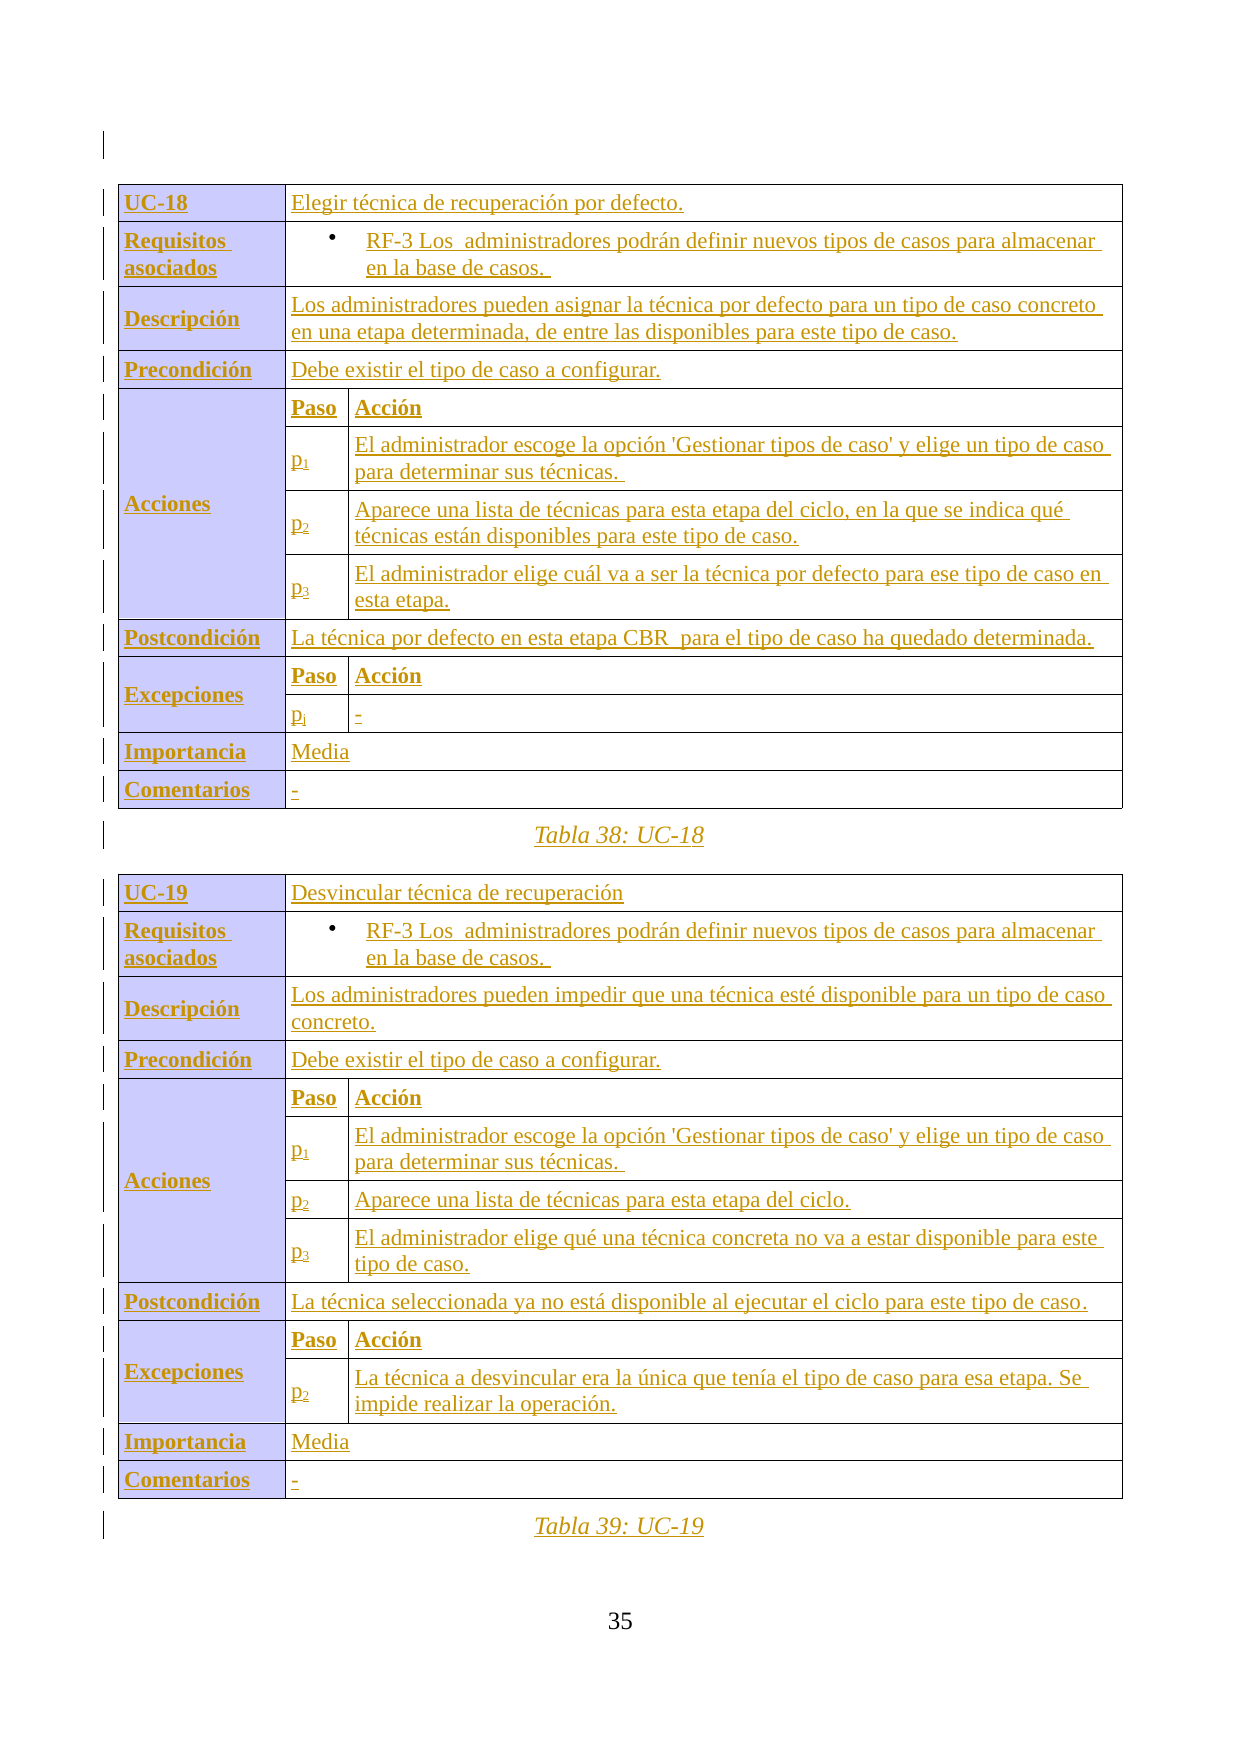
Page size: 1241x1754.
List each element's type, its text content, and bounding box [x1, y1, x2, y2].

table_cell p2 [286, 1181, 348, 1218]
table_cell La técnica seleccionada ya no está disponible al ejecutar el ciclo para este tipo de caso. [286, 1283, 1122, 1320]
table_cell p1 [286, 427, 348, 490]
table_cell RF-3 Los administradores podrán definir nuevos tipos de casos para almacenar en la base de casos. [286, 222, 1122, 286]
table_cell Excepciones [119, 657, 285, 732]
table_header UC-18 [119, 185, 285, 221]
table_header Desvincular técnica de recuperación [286, 875, 1122, 911]
table_cell p3 [286, 1219, 348, 1282]
table_cell Acciones [119, 389, 285, 618]
table_cell - [349, 695, 1122, 732]
table_cell Paso [286, 1079, 348, 1116]
table_cell Postcondición [119, 1283, 285, 1320]
table_cell Acción [349, 1079, 1122, 1116]
table_cell Comentarios [119, 771, 285, 808]
table_cell Acción [349, 389, 1122, 426]
table_cell Descripción [119, 287, 285, 350]
table_cell El administrador escoge la opción 'Gestionar tipos de caso' y elige un tipo de caso para determinar sus técnicas. [349, 427, 1122, 490]
table_cell Aparece una lista de técnicas para esta etapa del ciclo, en la que se indica qué técnicas están disponibles para este tipo de caso. [349, 491, 1122, 554]
table_cell Requisitos asociados [119, 912, 285, 976]
table_cell Aparece una lista de técnicas para esta etapa del ciclo. [349, 1181, 1122, 1218]
table_cell Precondición [119, 1041, 285, 1078]
table_cell p2 [286, 1359, 348, 1422]
table_cell p1 [286, 1117, 348, 1180]
table_cell Precondición [119, 351, 285, 388]
table_cell Importancia [119, 733, 285, 770]
table_cell Media [286, 733, 1122, 770]
table_cell Paso [286, 389, 348, 426]
table_cell Media [286, 1424, 1122, 1460]
table_cell La técnica por defecto en esta etapa CBR para el tipo de caso ha quedado determinada. [286, 620, 1122, 656]
table_cell Acciones [119, 1079, 285, 1282]
table_cell Descripción [119, 977, 285, 1040]
table_cell Acción [349, 1321, 1122, 1358]
table_cell - [286, 771, 1122, 808]
table_cell Requisitos asociados [119, 222, 285, 286]
table_cell La técnica a desvincular era la única que tenía el tipo de caso para esa etapa. Se impide realizar la operación. [349, 1359, 1122, 1422]
table_cell RF-3 Los administradores podrán definir nuevos tipos de casos para almacenar en la base de casos. [286, 912, 1122, 976]
table_cell Importancia [119, 1424, 285, 1460]
table_cell Paso [286, 1321, 348, 1358]
table_cell p3 [286, 555, 348, 618]
table_cell Los administradores pueden asignar la técnica por defecto para un tipo de caso concreto en una etapa determinada, de entre las disponibles para este tipo de caso. [286, 287, 1122, 350]
table_cell Los administradores pueden impedir que una técnica esté disponible para un tipo de caso concreto. [286, 977, 1122, 1040]
table_cell Debe existir el tipo de caso a configurar. [286, 351, 1122, 388]
table_cell El administrador escoge la opción 'Gestionar tipos de caso' y elige un tipo de caso para determinar sus técnicas. [349, 1117, 1122, 1180]
table_cell Postcondición [119, 620, 285, 656]
table_header UC-19 [119, 875, 285, 911]
table_cell Comentarios [119, 1461, 285, 1498]
text Tabla 38: UC-18 [118, 821, 1122, 849]
text Tabla 39: UC-19 [118, 1511, 1122, 1539]
table_cell - [286, 1461, 1122, 1498]
table_cell Debe existir el tipo de caso a configurar. [286, 1041, 1122, 1078]
table_cell Acción [349, 657, 1122, 694]
table_cell pj [286, 695, 348, 732]
table_cell Excepciones [119, 1321, 285, 1422]
table_cell p2 [286, 491, 348, 554]
table_cell El administrador elige cuál va a ser la técnica por defecto para ese tipo de caso en esta etapa. [349, 555, 1122, 618]
table_cell Paso [286, 657, 348, 694]
table_cell El administrador elige qué una técnica concreta no va a estar disponible para este tipo de caso. [349, 1219, 1122, 1282]
table_header Elegir técnica de recuperación por defecto. [286, 185, 1122, 221]
